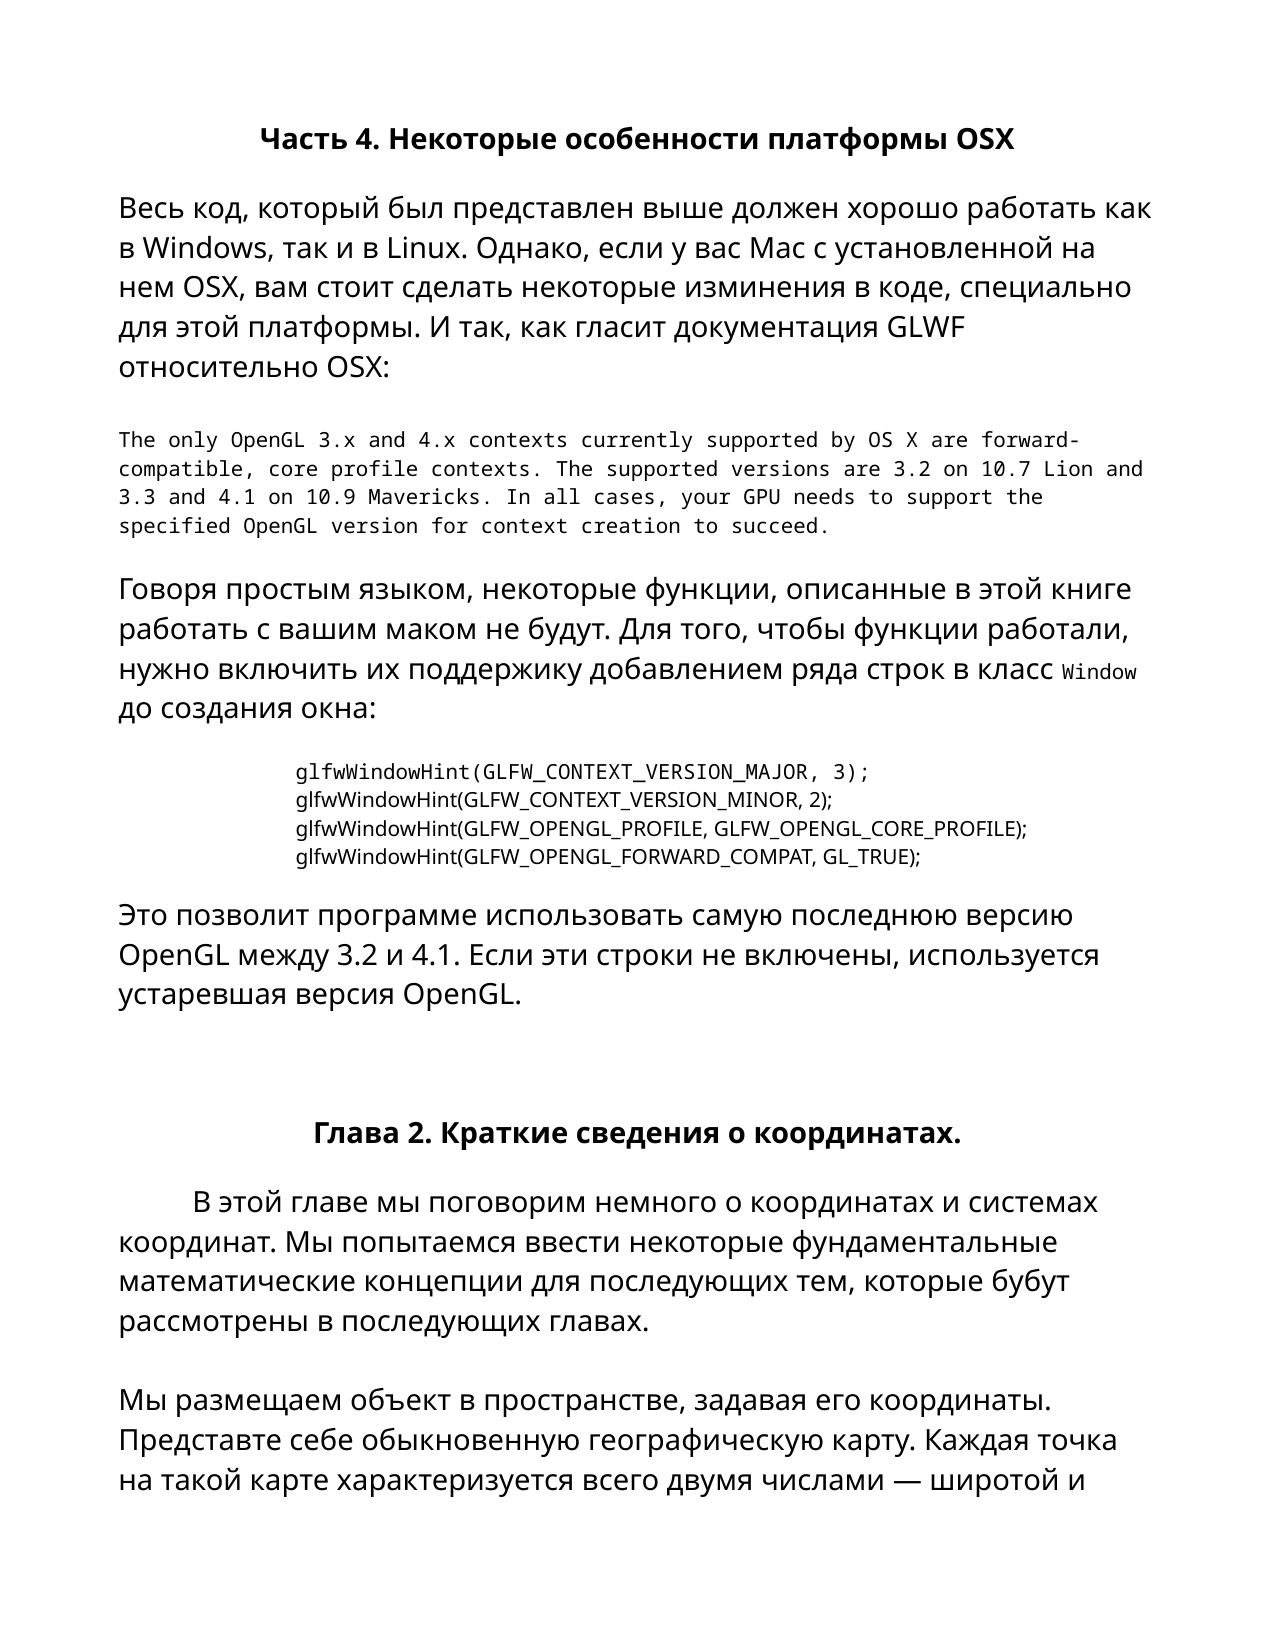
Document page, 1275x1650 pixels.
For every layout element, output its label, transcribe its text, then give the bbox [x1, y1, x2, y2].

text Это позволит программе использовать самую последнюю версию OpenGL между 3.2 и 4.1. Если эти строки не включены, используется устаревшая версия OpenGL. [118, 894, 1157, 1013]
text glfwWindowHint(GLFW_CONTEXT_VERSION_MAJOR, 3); [295, 757, 1157, 785]
text В этой главе мы поговорим немного о координатах и системах координат. Мы попытаемся ввести некоторые фундаментальные математические концепции для последующих тем, которые бубут рассмотрены в последующих главах. Мы размещаем объект в пространстве, задавая его координаты. Представте себе обыкновенную географическую карту. Каждая точка на такой карте характеризуется всего двумя числами — широтой и [118, 1181, 1157, 1499]
text glfwWindowHint(GLFW_OPENGL_PROFILE, GLFW_OPENGL_CORE_PROFILE); [295, 814, 1157, 842]
text Часть 4. Некоторые особенности платформы OSX [118, 118, 1157, 158]
text Глава 2. Краткие сведения о координатах. [118, 1112, 1157, 1152]
text glfwWindowHint(GLFW_OPENGL_FORWARD_COMPAT, GL_TRUE); [295, 842, 1157, 871]
text glfwWindowHint(GLFW_CONTEXT_VERSION_MINOR, 2); [295, 785, 1157, 814]
text Весь код, который был представлен выше должен хорошо работать как в Windows, так и в Linux. Однако, если у вас Mac с установленной на нем OSX, вам стоит сделать некоторые изминения в коде, специально для этой платформы. И так, как гласит документация GLWF относительно OSX: The only OpenGL 3.x and 4.x contexts currently supported by OS X are forward-compatible, core profile contexts. The supported versions are 3.2 on 10.7 Lion and 3.3 and 4.1 on 10.9 Mavericks. In all cases, your GPU needs to support the specified OpenGL version for context creation to succeed. [118, 187, 1157, 539]
text Говоря простым языком, некоторые функции, описанные в этой книге работать с вашим маком не будут. Для того, чтобы функции работали, нужно включить их поддержику добавлением ряда строк в класс Window до создания окна: [118, 569, 1157, 727]
